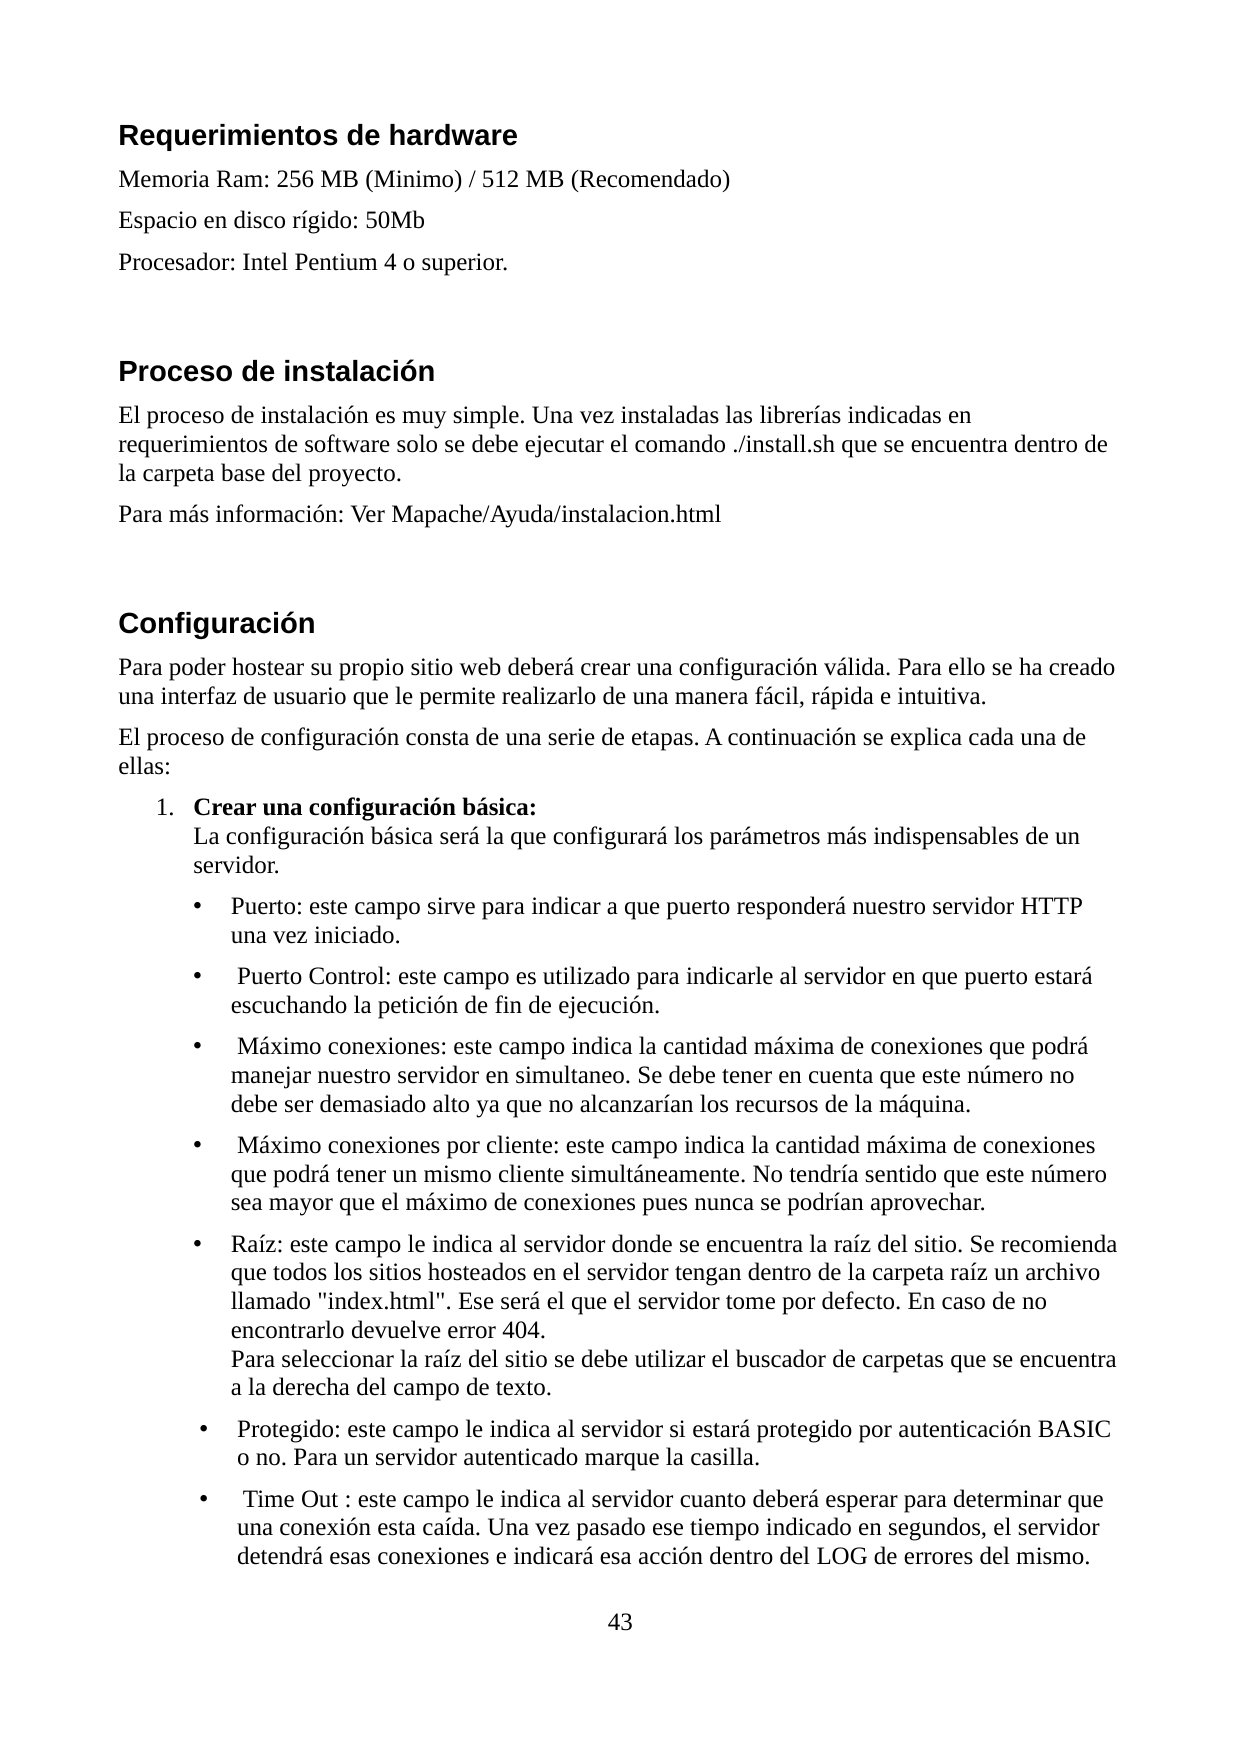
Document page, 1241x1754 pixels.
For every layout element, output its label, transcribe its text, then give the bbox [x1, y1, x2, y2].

text Para más información: Ver Mapache/Ayuda/‌instalacion.html [118, 499, 1122, 528]
text Procesador: Intel Pentium 4 o superior. [118, 247, 1122, 275]
list Crear una configuración básica: La configuración básica será la que configurará los parámetros más indispensables de un servidor. [156, 792, 1122, 879]
list Time Out : este campo le indica al servidor cuanto deberá esperar para determinar que una conexión esta caída. Una vez pasado ese tiempo indicado en segundos, el servidor detendrá esas conexiones e indicará esa acción dentro del LOG de errores del mismo. [199, 1484, 1122, 1570]
subtitle Configuración [118, 606, 1122, 640]
text Para poder hostear su propio sitio web deberá crear una configuración válida. Para ello se ha creado una interfaz de usuario que le permite realizarlo de una manera fácil, rápida e intuitiva. [118, 652, 1122, 710]
list Raíz: este campo le indica al servidor donde se encuentra la raíz del sitio. Se recomienda que todos los sitios hosteados en el servidor tengan dentro de la carpeta raíz un archivo llamado "index.html". Ese será el que el servidor tome por defecto. En caso de no encontrarlo devuelve error 404. Para seleccionar la raíz del sitio se debe utilizar el buscador de carpetas que se encuentra a la derecha del campo de texto. [193, 1229, 1122, 1401]
list Puerto: este campo sirve para indicar a que puerto responderá nuestro servidor HTTP una vez iniciado. [193, 891, 1122, 949]
text Memoria Ram: 256 MB (Minimo) / 512 MB (Recomendado) [118, 164, 1122, 193]
list Protegido: este campo le indica al servidor si estará protegido por autenticación BASIC o no. Para un servidor autenticado marque la casilla. [199, 1414, 1122, 1471]
subtitle Requerimientos de hardware [118, 118, 1122, 152]
subtitle Proceso de instalación [118, 354, 1122, 388]
list Puerto Control: este campo es utilizado para indicarle al servidor en que puerto estará escuchando la petición de fin de ejecución. [193, 961, 1122, 1019]
text El proceso de instalación es muy simple. Una vez instaladas las librerías indicadas en requerimientos de software solo se debe ejecutar el comando ./install.sh que se encuentra dentro de la carpeta base del proyecto. [118, 400, 1122, 486]
list Máximo conexiones por cliente: este campo indica la cantidad máxima de conexiones que podrá tener un mismo cliente simultáneamente. No tendría sentido que este número sea mayor que el máximo de conexiones pues nunca se podrían aprovechar. [193, 1130, 1122, 1216]
list Máximo conexiones: este campo indica la cantidad máxima de conexiones que podrá manejar nuestro servidor en simultaneo. Se debe tener en cuenta que este número no debe ser demasiado alto ya que no alcanzarían los recursos de la máquina. [193, 1031, 1122, 1117]
text El proceso de configuración consta de una serie de etapas. A continuación se explica cada una de ellas: [118, 722, 1122, 780]
text Espacio en disco rígido: 50Mb [118, 205, 1122, 234]
